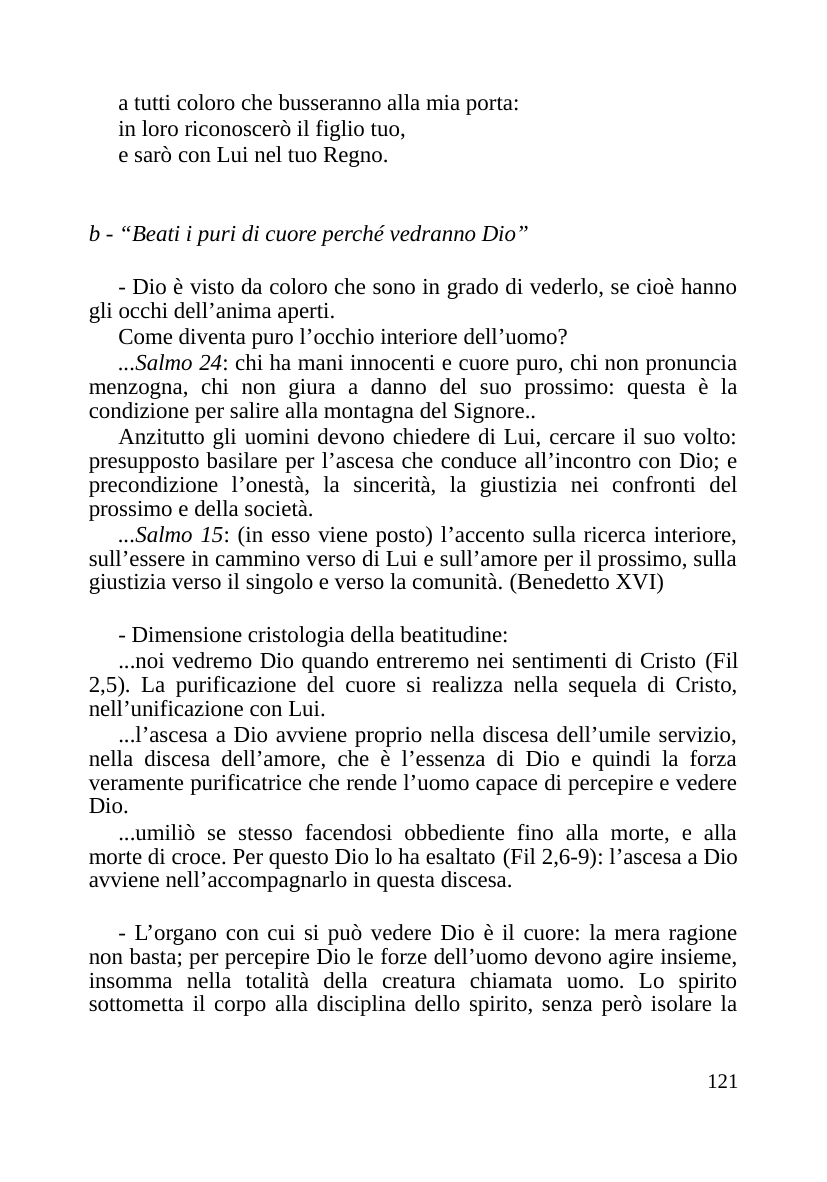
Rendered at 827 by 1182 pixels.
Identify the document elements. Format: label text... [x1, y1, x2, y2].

text b - “Beati i puri di cuore perché vedranno Dio” [88, 220, 738, 247]
text a tutti coloro che busseranno alla mia porta: [88, 88, 738, 115]
text - L’organo con cui si può vedere Dio è il cuore: la mera ragione non basta; per percepire Dio le forze dell’uomo devono agire insieme, insomma nella totalità della creatura chiamata uomo. Lo spirito sottometta il corpo alla disciplina dello spirito, senza però isolare la [88, 919, 738, 1017]
text - Dimensione cristologia della beatitudine: [88, 621, 738, 647]
text ...l’ascesa a Dio avviene proprio nella discesa dell’umile servizio, nella discesa dell’amore, che è l’essenza di Dio e quindi la forza veramente purificatrice che rende l’uomo capace di percepire e vedere Dio. [88, 721, 738, 819]
text ...noi vedremo Dio quando entreremo nei sentimenti di Cristo (Fil 2,5). La purificazione del cuore si realizza nella sequela di Cristo, nell’unificazione con Lui. [88, 647, 738, 721]
text e sarò con Lui nel tuo Regno. [88, 141, 738, 168]
text ...umiliò se stesso facendosi obbediente fino alla morte, e alla morte di croce. Per questo Dio lo ha esaltato (Fil 2,6-9): l’ascesa a Dio avviene nell’accompagnarlo in questa discesa. [88, 819, 738, 893]
text in loro riconoscerò il figlio tuo, [88, 115, 738, 141]
text ...Salmo 24: chi ha mani innocenti e cuore puro, chi non pronuncia menzogna, chi non giura a danno del suo prossimo: questa è la condizione per salire alla montagna del Signore.. [88, 349, 738, 423]
text ...Salmo 15: (in esso viene posto) l’accento sulla ricerca interiore, sull’essere in cammino verso di Lui e sull’amore per il prossimo, sulla giustizia verso il singolo e verso la comunità. (Benedetto XVI) [88, 521, 738, 595]
text Anzitutto gli uomini devono chiedere di Lui, cercare il suo volto: presupposto basilare per l’ascesa che conduce all’incontro con Dio; e precondizione l’onestà, la sincerità, la giustizia nei confronti del prossimo e della società. [88, 423, 738, 521]
text Come diventa puro l’occhio interiore dell’uomo? [88, 323, 738, 349]
text - Dio è visto da coloro che sono in grado di vederlo, se cioè hanno gli occhi dell’anima aperti. [88, 273, 738, 323]
